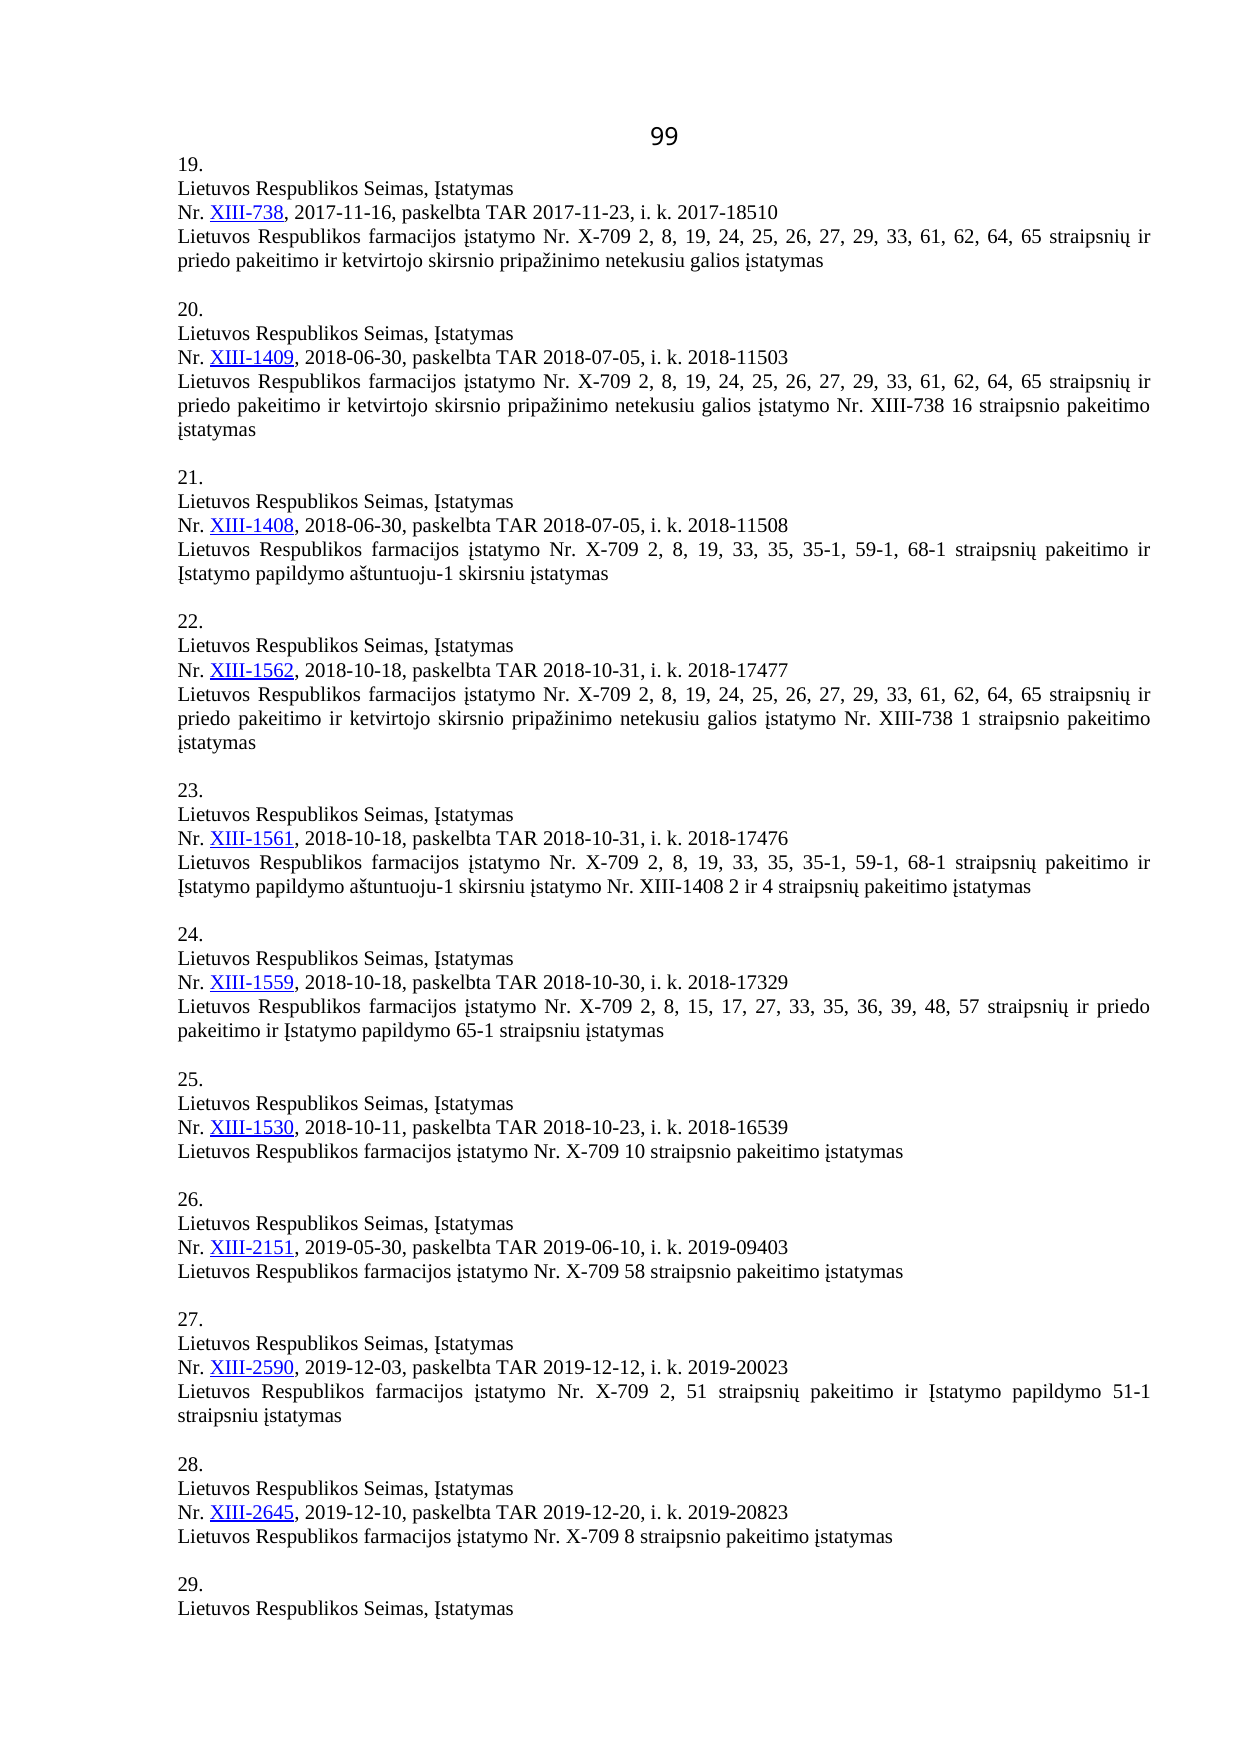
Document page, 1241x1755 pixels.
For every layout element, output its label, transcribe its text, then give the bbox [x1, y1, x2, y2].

text Nr. XIII-1559, 2018-10-18, paskelbta TAR 2018-10-30, i. k. 2018-17329 [177, 970, 1152, 994]
text 22. [177, 609, 1152, 633]
text Lietuvos Respublikos farmacijos įstatymo Nr. X-709 58 straipsnio pakeitimo įstatymas [177, 1259, 1152, 1283]
text Lietuvos Respublikos farmacijos įstatymo Nr. X-709 2, 8, 19, 24, 25, 26, 27, 29, 33, 61, 62, 64, 65 straipsnių ir priedo pakeitimo ir ketvirtojo skirsnio pripažinimo netekusiu galios įstatymas [177, 224, 1152, 272]
text Lietuvos Respublikos farmacijos įstatymo Nr. X-709 2, 8, 15, 17, 27, 33, 35, 36, 39, 48, 57 straipsnių ir priedo pakeitimo ir Įstatymo papildymo 65-1 straipsniu įstatymas [177, 994, 1152, 1042]
text Nr. XIII-1562, 2018-10-18, paskelbta TAR 2018-10-31, i. k. 2018-17477 [177, 657, 1152, 682]
text Lietuvos Respublikos farmacijos įstatymo Nr. X-709 2, 8, 19, 24, 25, 26, 27, 29, 33, 61, 62, 64, 65 straipsnių ir priedo pakeitimo ir ketvirtojo skirsnio pripažinimo netekusiu galios įstatymo Nr. XIII-738 16 straipsnio pakeitimo įstatymas [177, 369, 1152, 441]
text 23. [177, 778, 1152, 802]
text Nr. XIII-1530, 2018-10-11, paskelbta TAR 2018-10-23, i. k. 2018-16539 [177, 1115, 1152, 1139]
text Lietuvos Respublikos Seimas, Įstatymas [177, 1476, 1152, 1500]
text Lietuvos Respublikos Seimas, Įstatymas [177, 802, 1152, 826]
text Nr. XIII-2590, 2019-12-03, paskelbta TAR 2019-12-12, i. k. 2019-20023 [177, 1355, 1152, 1379]
text Lietuvos Respublikos farmacijos įstatymo Nr. X-709 2, 8, 19, 33, 35, 35-1, 59-1, 68-1 straipsnių pakeitimo ir Įstatymo papildymo aštuntuoju-1 skirsniu įstatymas [177, 537, 1152, 585]
text Lietuvos Respublikos farmacijos įstatymo Nr. X-709 10 straipsnio pakeitimo įstatymas [177, 1139, 1152, 1163]
text Nr. XIII-738, 2017-11-16, paskelbta TAR 2017-11-23, i. k. 2017-18510 [177, 200, 1152, 224]
text Lietuvos Respublikos Seimas, Įstatymas [177, 1596, 1152, 1620]
text Lietuvos Respublikos Seimas, Įstatymas [177, 1331, 1152, 1355]
text 21. [177, 465, 1152, 489]
text Nr. XIII-2151, 2019-05-30, paskelbta TAR 2019-06-10, i. k. 2019-09403 [177, 1235, 1152, 1259]
text Nr. XIII-1408, 2018-06-30, paskelbta TAR 2018-07-05, i. k. 2018-11508 [177, 513, 1152, 537]
text Lietuvos Respublikos farmacijos įstatymo Nr. X-709 2, 51 straipsnių pakeitimo ir Įstatymo papildymo 51-1 straipsniu įstatymas [177, 1379, 1152, 1427]
text 28. [177, 1452, 1152, 1476]
text 19. [177, 152, 1152, 176]
text Lietuvos Respublikos Seimas, Įstatymas [177, 633, 1152, 657]
text 24. [177, 922, 1152, 946]
text Lietuvos Respublikos Seimas, Įstatymas [177, 321, 1152, 345]
text 25. [177, 1067, 1152, 1091]
text 29. [177, 1572, 1152, 1596]
text 20. [177, 297, 1152, 321]
text Lietuvos Respublikos Seimas, Įstatymas [177, 946, 1152, 970]
text Lietuvos Respublikos farmacijos įstatymo Nr. X-709 2, 8, 19, 24, 25, 26, 27, 29, 33, 61, 62, 64, 65 straipsnių ir priedo pakeitimo ir ketvirtojo skirsnio pripažinimo netekusiu galios įstatymo Nr. XIII-738 1 straipsnio pakeitimo įstatymas [177, 682, 1152, 754]
text Lietuvos Respublikos farmacijos įstatymo Nr. X-709 8 straipsnio pakeitimo įstatymas [177, 1524, 1152, 1548]
text Lietuvos Respublikos farmacijos įstatymo Nr. X-709 2, 8, 19, 33, 35, 35-1, 59-1, 68-1 straipsnių pakeitimo ir Įstatymo papildymo aštuntuoju-1 skirsniu įstatymo Nr. XIII-1408 2 ir 4 straipsnių pakeitimo įstatymas [177, 850, 1152, 898]
text Lietuvos Respublikos Seimas, Įstatymas [177, 1091, 1152, 1115]
text Nr. XIII-1409, 2018-06-30, paskelbta TAR 2018-07-05, i. k. 2018-11503 [177, 345, 1152, 369]
text Nr. XIII-1561, 2018-10-18, paskelbta TAR 2018-10-31, i. k. 2018-17476 [177, 826, 1152, 850]
text Lietuvos Respublikos Seimas, Įstatymas [177, 1211, 1152, 1235]
text 27. [177, 1307, 1152, 1331]
text Lietuvos Respublikos Seimas, Įstatymas [177, 176, 1152, 200]
text Lietuvos Respublikos Seimas, Įstatymas [177, 489, 1152, 513]
text Nr. XIII-2645, 2019-12-10, paskelbta TAR 2019-12-20, i. k. 2019-20823 [177, 1500, 1152, 1524]
text 26. [177, 1187, 1152, 1211]
